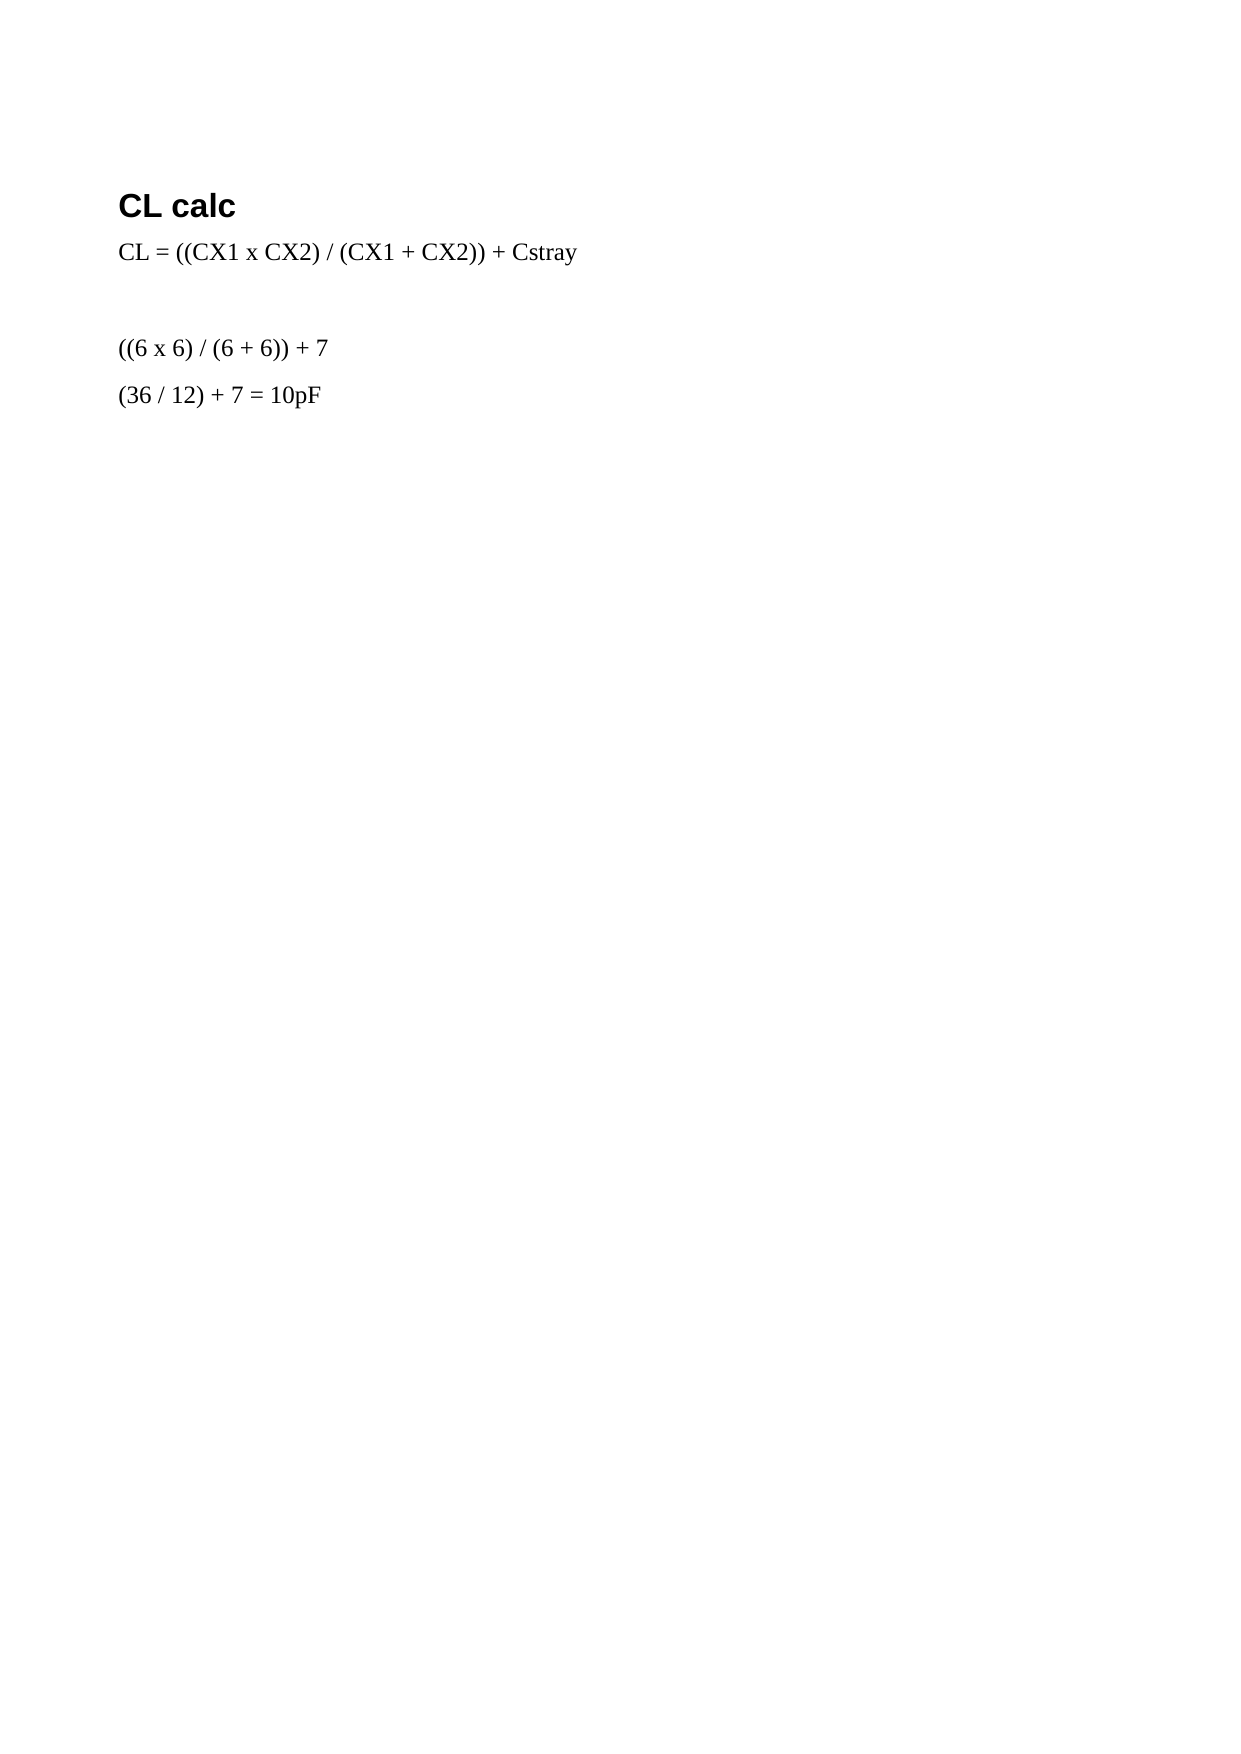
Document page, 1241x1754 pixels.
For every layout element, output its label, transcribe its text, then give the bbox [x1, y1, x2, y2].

subtitle CL calc [118, 187, 1122, 225]
text CL = ((CX1 x CX2) / (CX1 + CX2)) + Cstray [118, 237, 1122, 266]
text ((6 x 6) / (6 + 6)) + 7 [118, 333, 1122, 361]
text (36 / 12) + 7 = 10pF [118, 380, 1122, 409]
